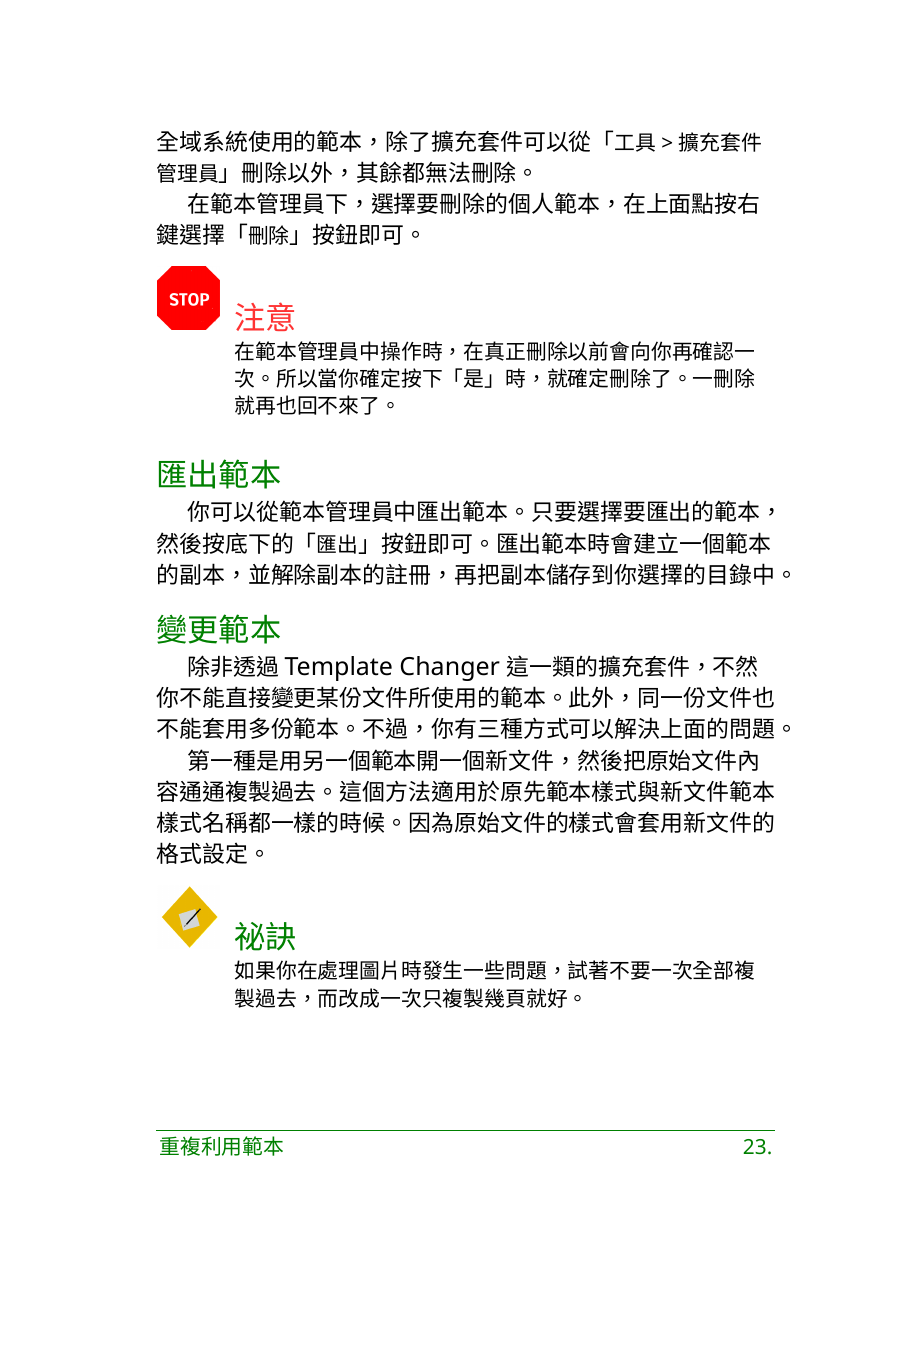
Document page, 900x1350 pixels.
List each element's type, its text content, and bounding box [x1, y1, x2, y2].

picture [157, 885, 220, 949]
subtitle 匯出範本 [156, 451, 775, 496]
text 除非透過 Template Changer 這一類的擴充套件，不然你不能直接變更某份文件所使用的範本。此外，同一份文件也不能套用多份範本。不過，你有三種方式可以解決上面的問題。 [156, 650, 775, 744]
text 如果你在處理圖片時發生一些問題，試著不要一次全部複製過去，而改成一次只複製幾頁就好。 [234, 957, 775, 1011]
text 你可以從範本管理員中匯出範本。只要選擇要匯出的範本，然後按底下的「匯出」按鈕即可。匯出範本時會建立一個範本的副本，並解除副本的註冊，再把副本儲存到你選擇的目錄中。 [156, 496, 775, 589]
text 在範本管理員下，選擇要刪除的個人範本，在上面點按右鍵選擇「刪除」按鈕即可。 [156, 187, 775, 250]
picture [157, 266, 220, 330]
text 全域系統使用的範本，除了擴充套件可以從「工具 > 擴充套件管理員」刪除以外，其餘都無法刪除。 [156, 125, 775, 187]
subtitle 變更範本 [156, 605, 775, 650]
text 在範本管理員中操作時，在真正刪除以前會向你再確認一次。所以當你確定按下「是」時，就確定刪除了。一刪除就再也回不來了。 [234, 338, 775, 419]
list 注意 [156, 266, 775, 338]
list 祕訣 [156, 885, 775, 957]
text 第一種是用另一個範本開一個新文件，然後把原始文件內容通通複製過去。這個方法適用於原先範本樣式與新文件範本樣式名稱都一樣的時候。因為原始文件的樣式會套用新文件的格式設定。 [156, 744, 775, 869]
